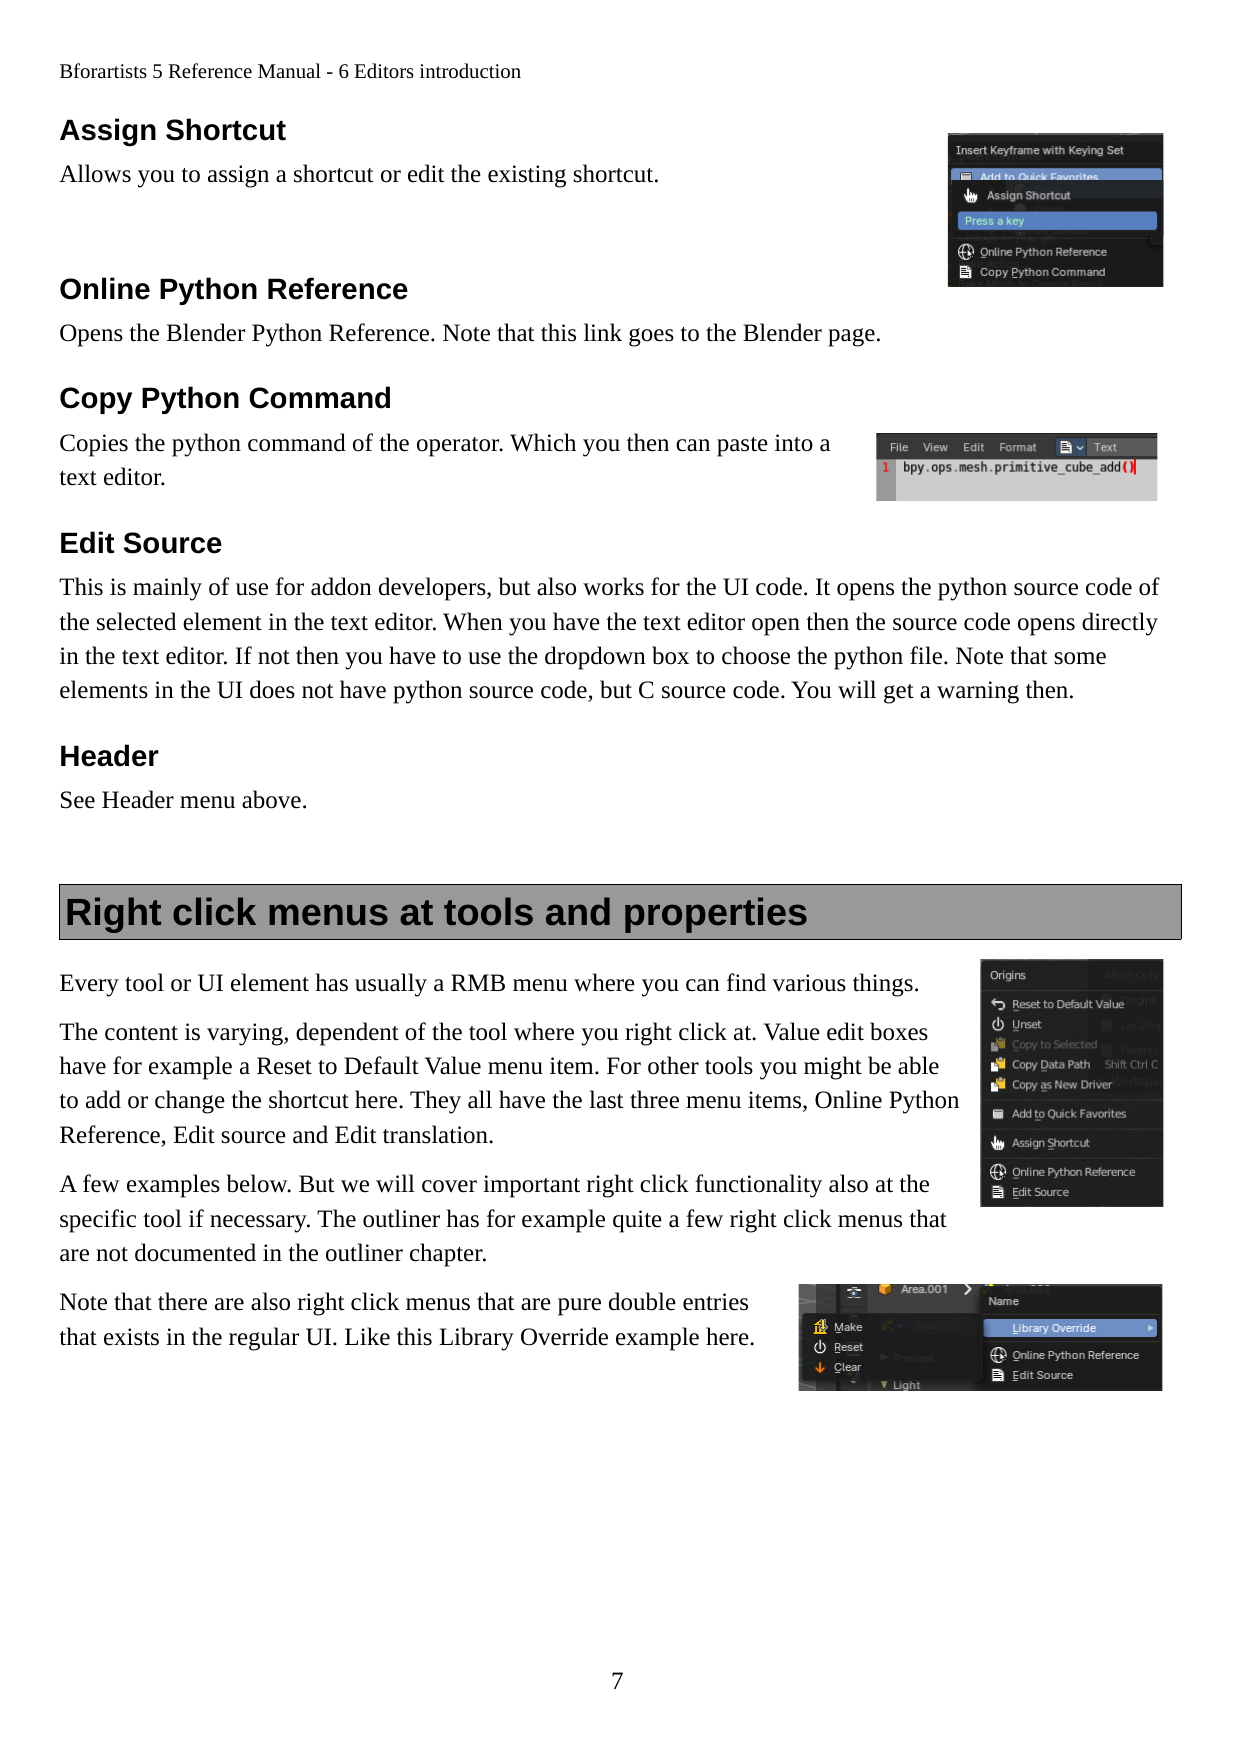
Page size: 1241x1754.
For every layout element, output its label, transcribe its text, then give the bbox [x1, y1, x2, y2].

text This is mainly of use for addon developers, but also works for the UI code. It opens the python source code of the selected element in the text editor. When you have the text editor open then the source code opens directly in the text editor. If not then you have to use the dropdown box to choose the python file. Note that some elements in the UI does not have python source code, but C source code. You will get a warning then. [59, 572, 1181, 704]
picture [980, 959, 1164, 1207]
text Opens the Blender Python Reference. Note that this link goes to the Blender page. [59, 318, 1181, 347]
picture [947, 133, 1164, 287]
text Allows you to assign a shortcut or edit the existing shortcut. [59, 159, 947, 188]
text Note that there are also right click menus that are pure double entries that exists in the regular UI. Like this Library Override example here. [59, 1287, 798, 1350]
subtitle Copy Python Command [59, 381, 1181, 415]
subtitle Online Python Reference [59, 272, 1181, 305]
subtitle Assign Shortcut [59, 113, 1181, 146]
picture [798, 1284, 1163, 1391]
text A few examples below. But we will cover important right click functionality also at the specific tool if necessary. The outliner has for example quite a few right click menus that are not documented in the outliner chapter. [59, 1169, 1181, 1267]
subtitle Edit Source [59, 526, 1181, 559]
text The content is varying, dependent of the tool where you right click at. Value edit boxes have for example a Reset to Default Value menu item. For other tools you might be able to add or change the shortcut here. They all have the last three menu items, Online Python Reference, Edit source and Edit translation. [59, 1017, 980, 1149]
text Every tool or UI element has usually a RMB menu where you can find various things. [59, 968, 980, 996]
picture [876, 433, 1158, 501]
text Copies the python command of the operator. Which you then can paste into a text editor. [59, 428, 1181, 491]
text See Header menu above. [59, 785, 1181, 814]
subtitle Header [59, 739, 1181, 773]
table_header Right click menus at tools and properties [60, 885, 1181, 939]
